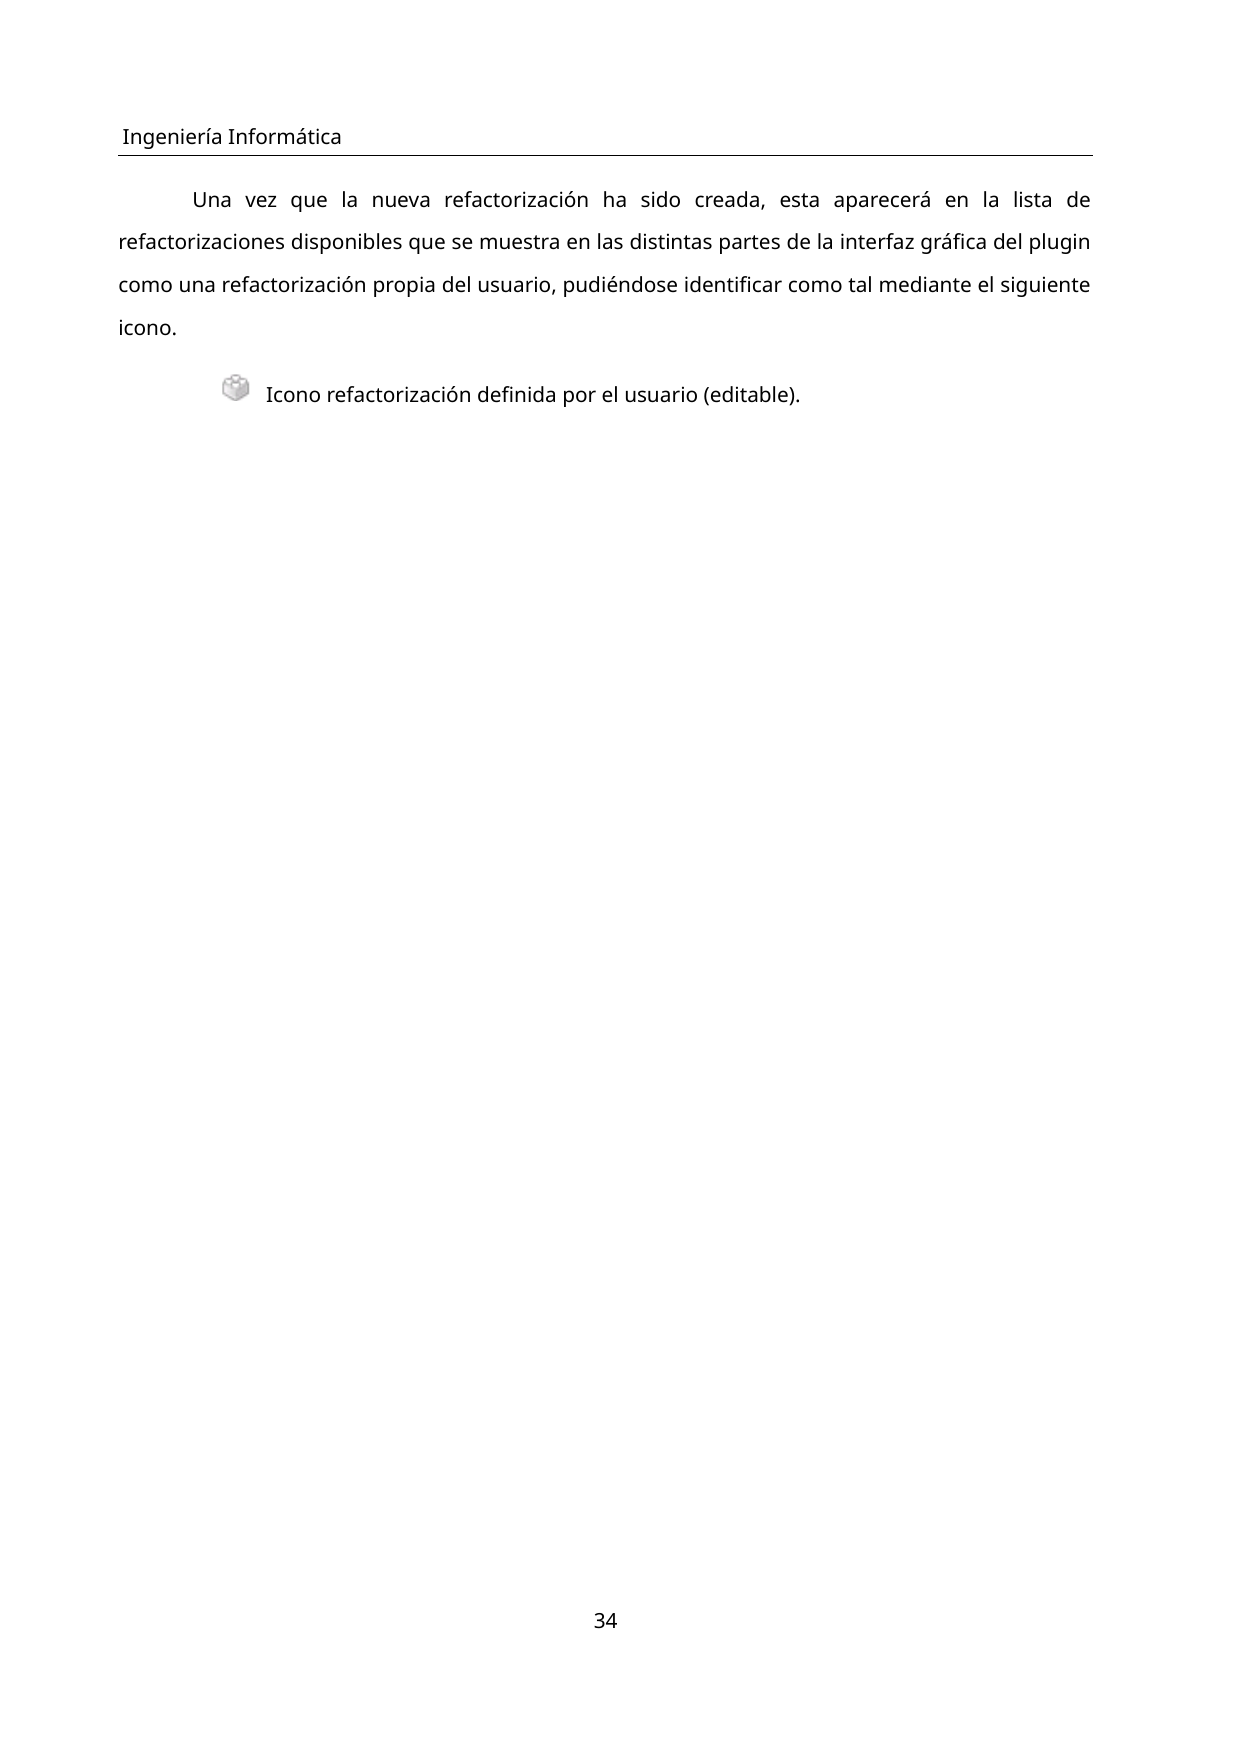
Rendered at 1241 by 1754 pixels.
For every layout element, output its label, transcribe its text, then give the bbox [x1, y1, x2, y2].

text Icono refactorización definida por el usuario (editable). [118, 380, 1093, 409]
text Una vez que la nueva refactorización ha sido creada, esta aparecerá en la lista de refactorizaciones disponibles que se muestra en las distintas partes de la interfaz gráfica del plugin como una refactorización propia del usuario, pudiéndose identificar como tal mediante el siguiente icono. [118, 185, 1093, 341]
